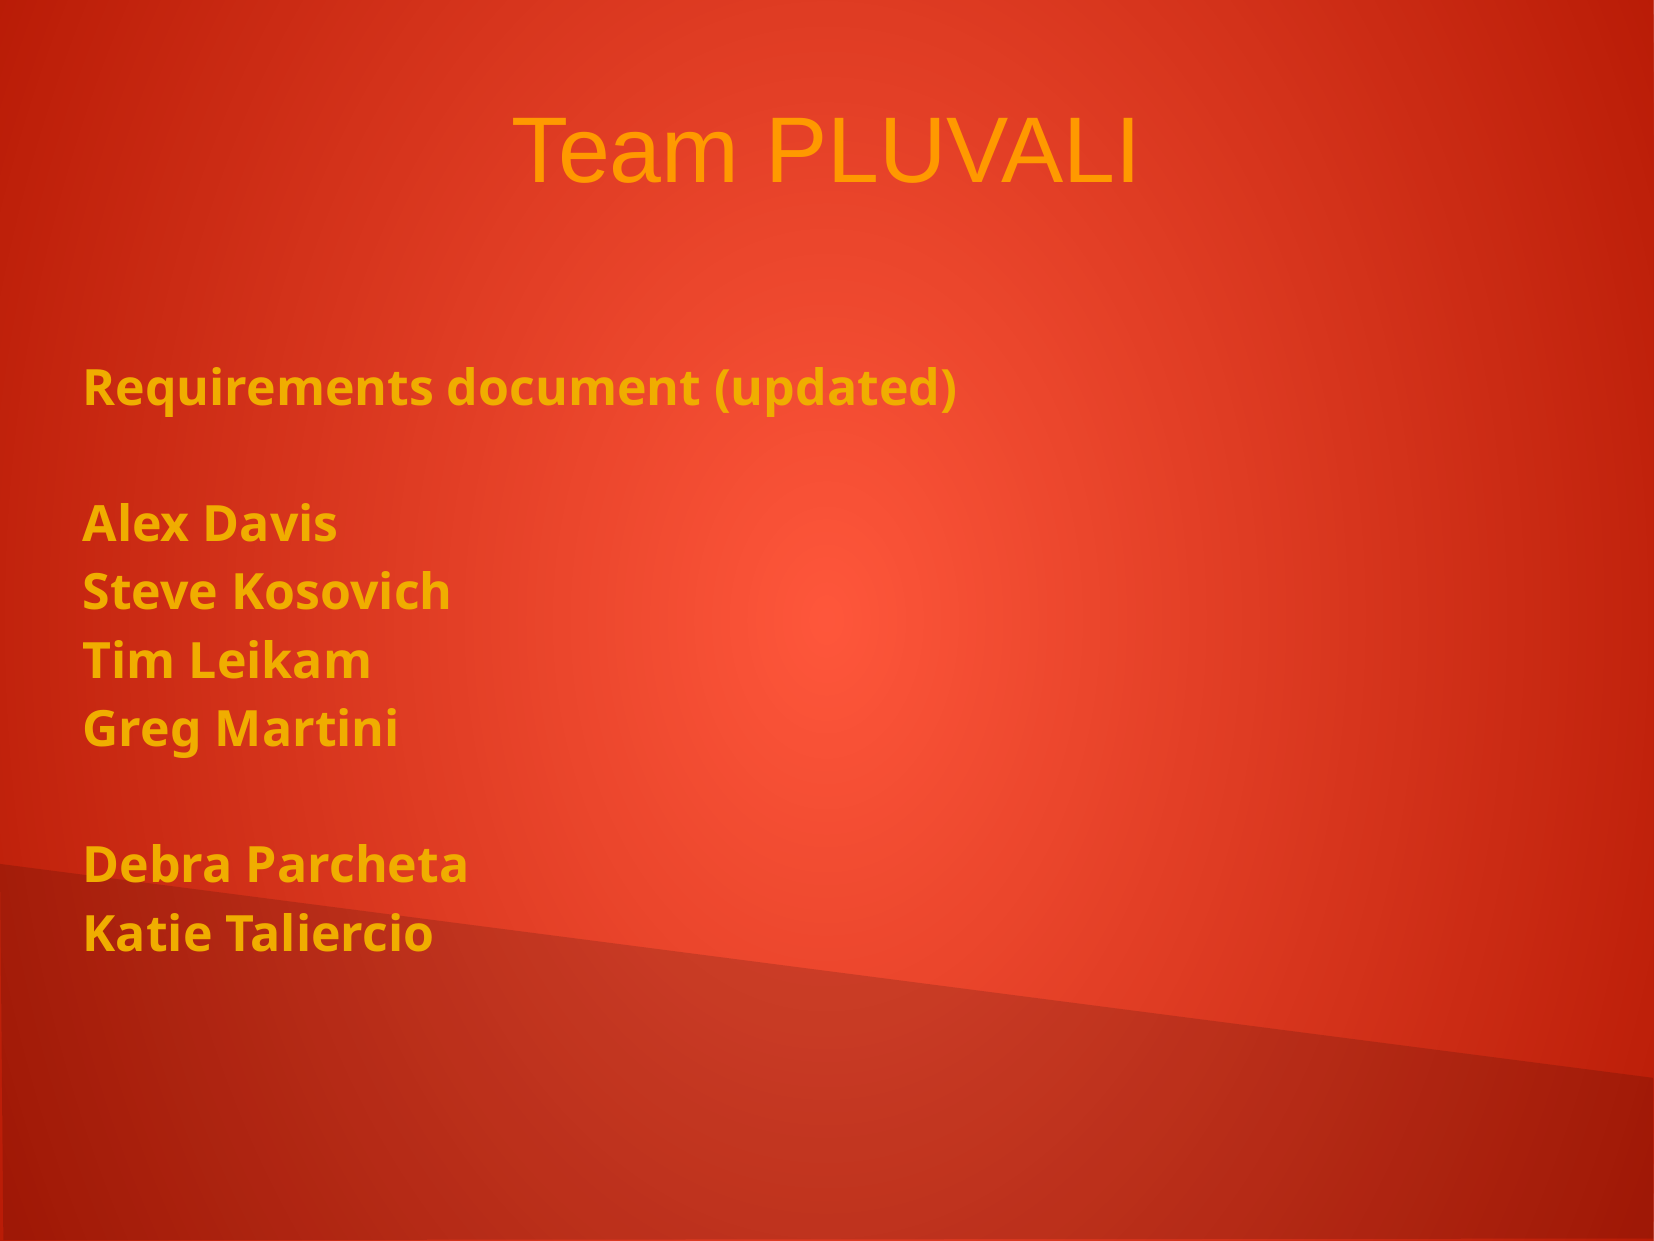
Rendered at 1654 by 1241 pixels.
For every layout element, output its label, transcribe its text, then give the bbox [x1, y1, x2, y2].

title Team PLUVALI [82, 47, 1571, 252]
subtitle Requirements document (updated) Alex Davis Steve Kosovich Tim Leikam Greg Martini Debra Parcheta Katie Taliercio [82, 299, 1571, 1019]
